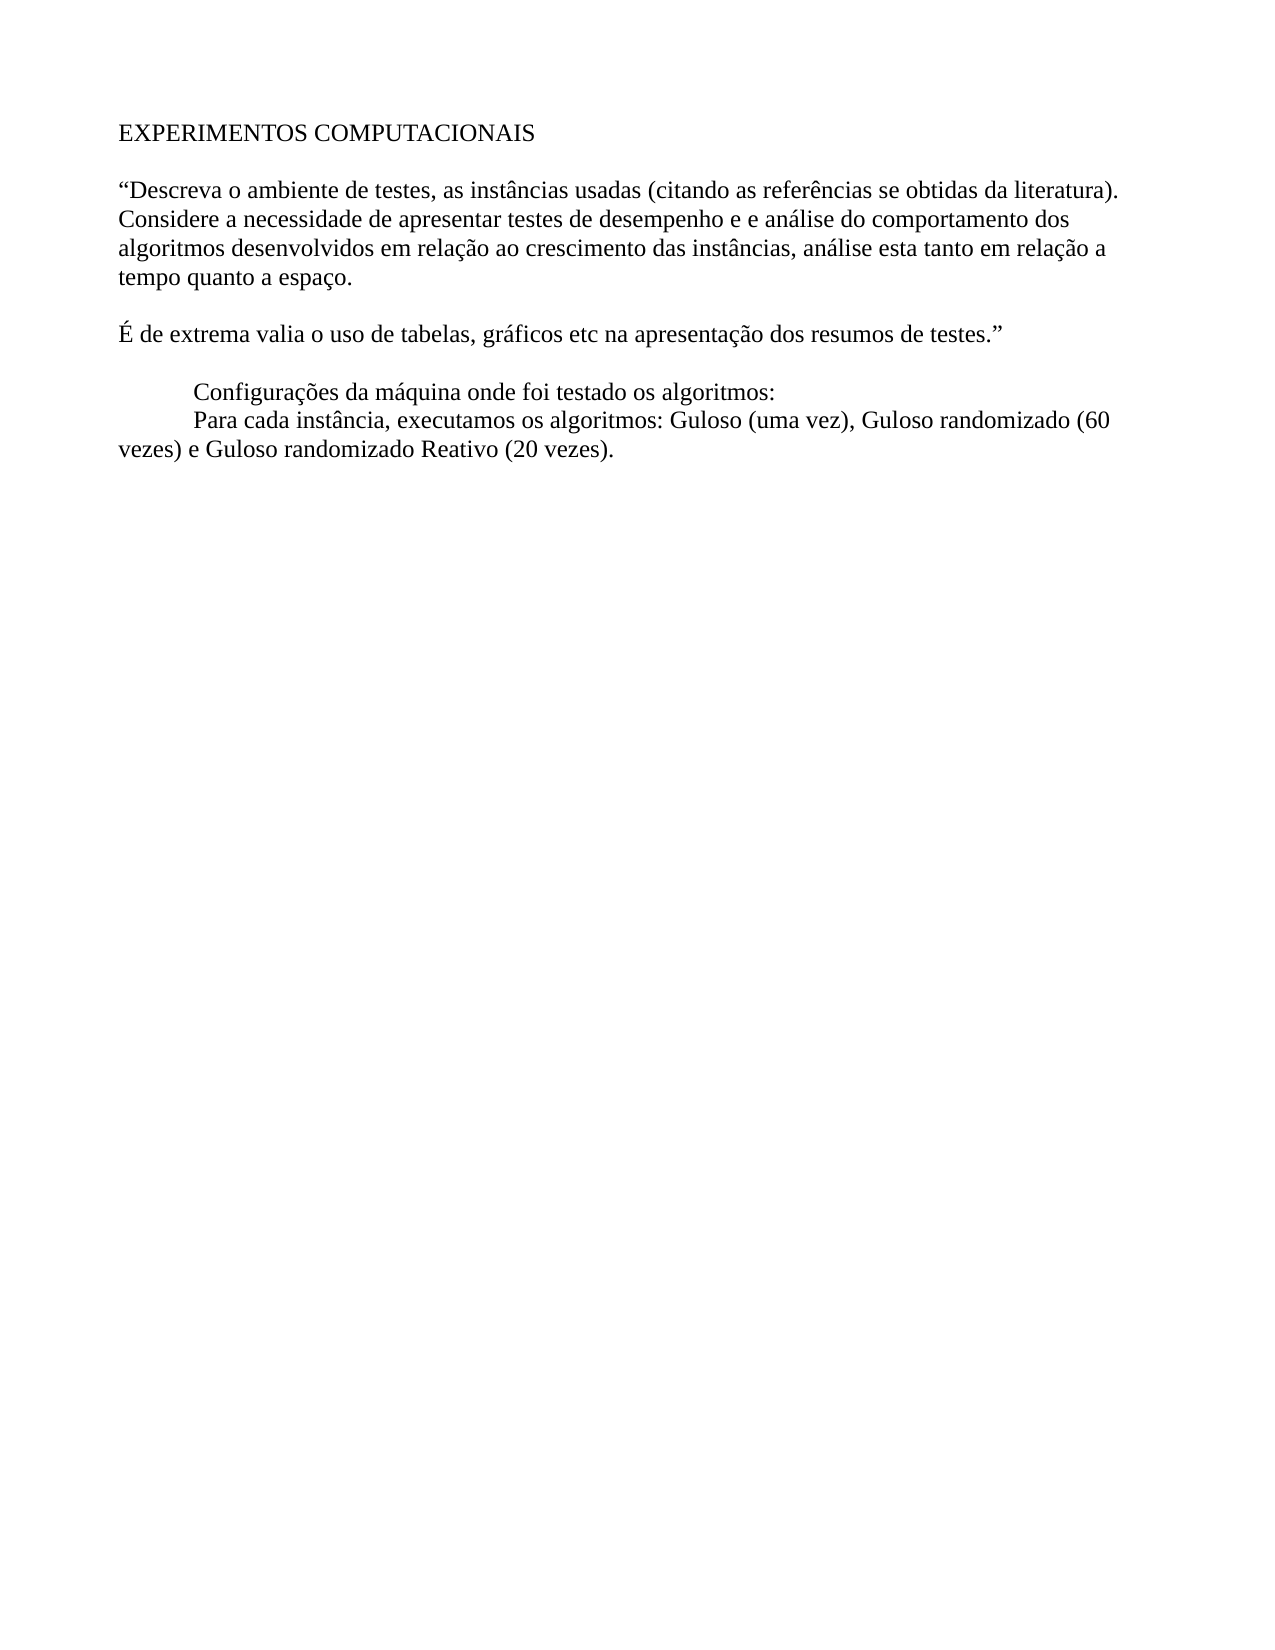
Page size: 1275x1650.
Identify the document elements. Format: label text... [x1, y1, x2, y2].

text EXPERIMENTOS COMPUTACIONAIS [118, 118, 1157, 147]
text Configurações da máquina onde foi testado os algoritmos: [118, 377, 1157, 406]
text Para cada instância, executamos os algoritmos: Guloso (uma vez), Guloso randomizado (60 vezes) e Guloso randomizado Reativo (20 vezes). [118, 406, 1157, 463]
text “Descreva o ambiente de testes, as instâncias usadas (citando as referências se obtidas da literatura). Considere a necessidade de apresentar testes de desempenho e e análise do comportamento dos algoritmos desenvolvidos em relação ao crescimento das instâncias, análise esta tanto em relação a tempo quanto a espaço. [118, 176, 1157, 291]
text É de extrema valia o uso de tabelas, gráficos etc na apresentação dos resumos de testes.” [118, 319, 1157, 348]
